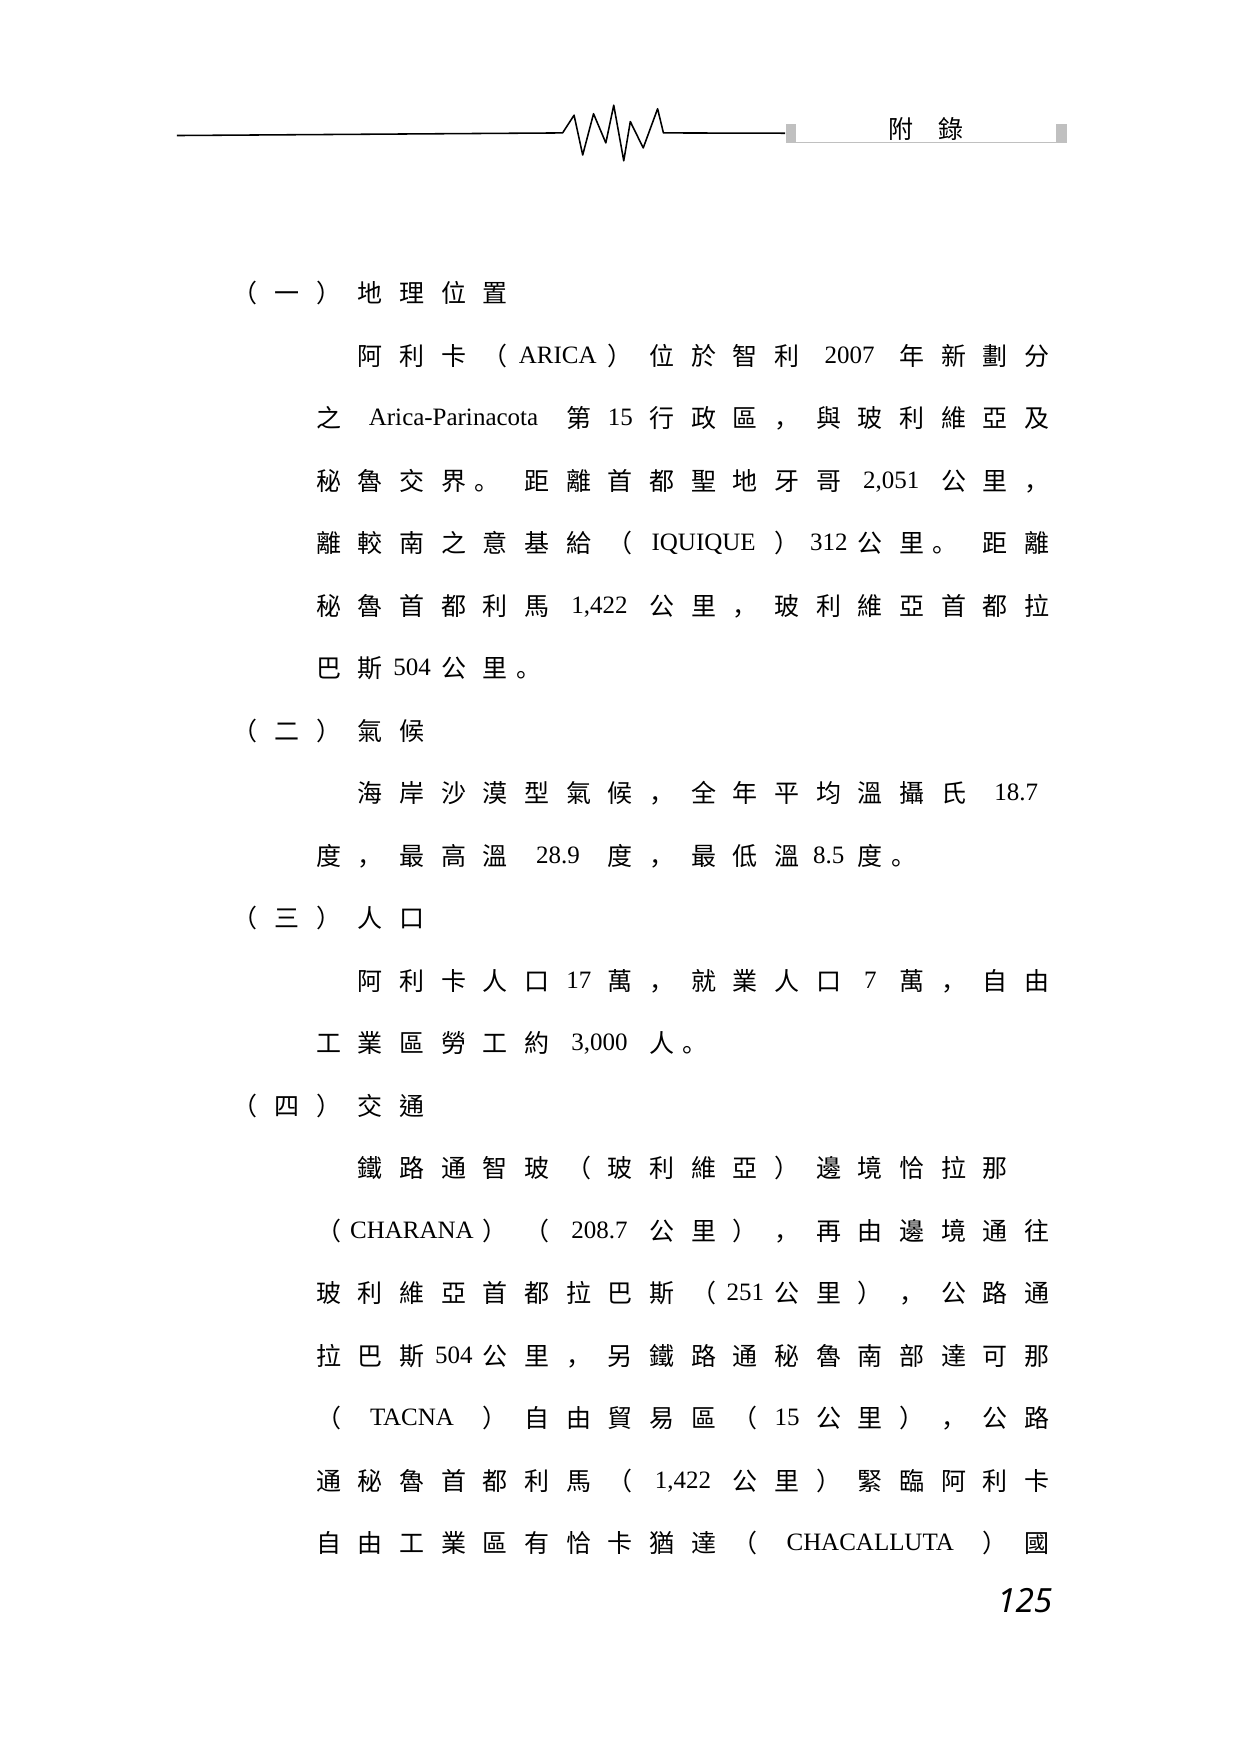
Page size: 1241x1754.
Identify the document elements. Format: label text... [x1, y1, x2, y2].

text 鐵路通智玻（玻利維亞）邊境恰拉那（CHARANA）（208.7公里），再由邊境通往玻利維亞首都拉巴斯（251公里），公路通拉巴斯504公里，另鐵路通秘魯南部達可那（TACNA）自由貿易區（15公里），公路通秘魯首都利馬（1,422公里）緊臨阿利卡自由工業區有恰卡猶達（CHACALLUTA）國 [281, 1125, 1058, 1563]
text （四）交通 [207, 1063, 1058, 1125]
text 海岸沙漠型氣候，全年平均溫攝氏18.7度，最高溫28.9度，最低溫8.5度。 [281, 750, 1058, 875]
text （二）氣候 [207, 688, 1058, 750]
text 阿利卡（ARICA）位於智利2007年新劃分之Arica-Parinacota第15行政區，與玻利維亞及秘魯交界。距離首都聖地牙哥2,051公里，離較南之意基給（IQUIQUE）312公里。距離秘魯首都利馬1,422公里，玻利維亞首都拉巴斯504公里。 [281, 313, 1058, 688]
text （三）人口 [207, 875, 1058, 938]
text （一）地理位置 [207, 250, 1058, 313]
text 阿利卡人口17萬，就業人口7萬，自由工業區勞工約3,000人。 [281, 938, 1058, 1063]
